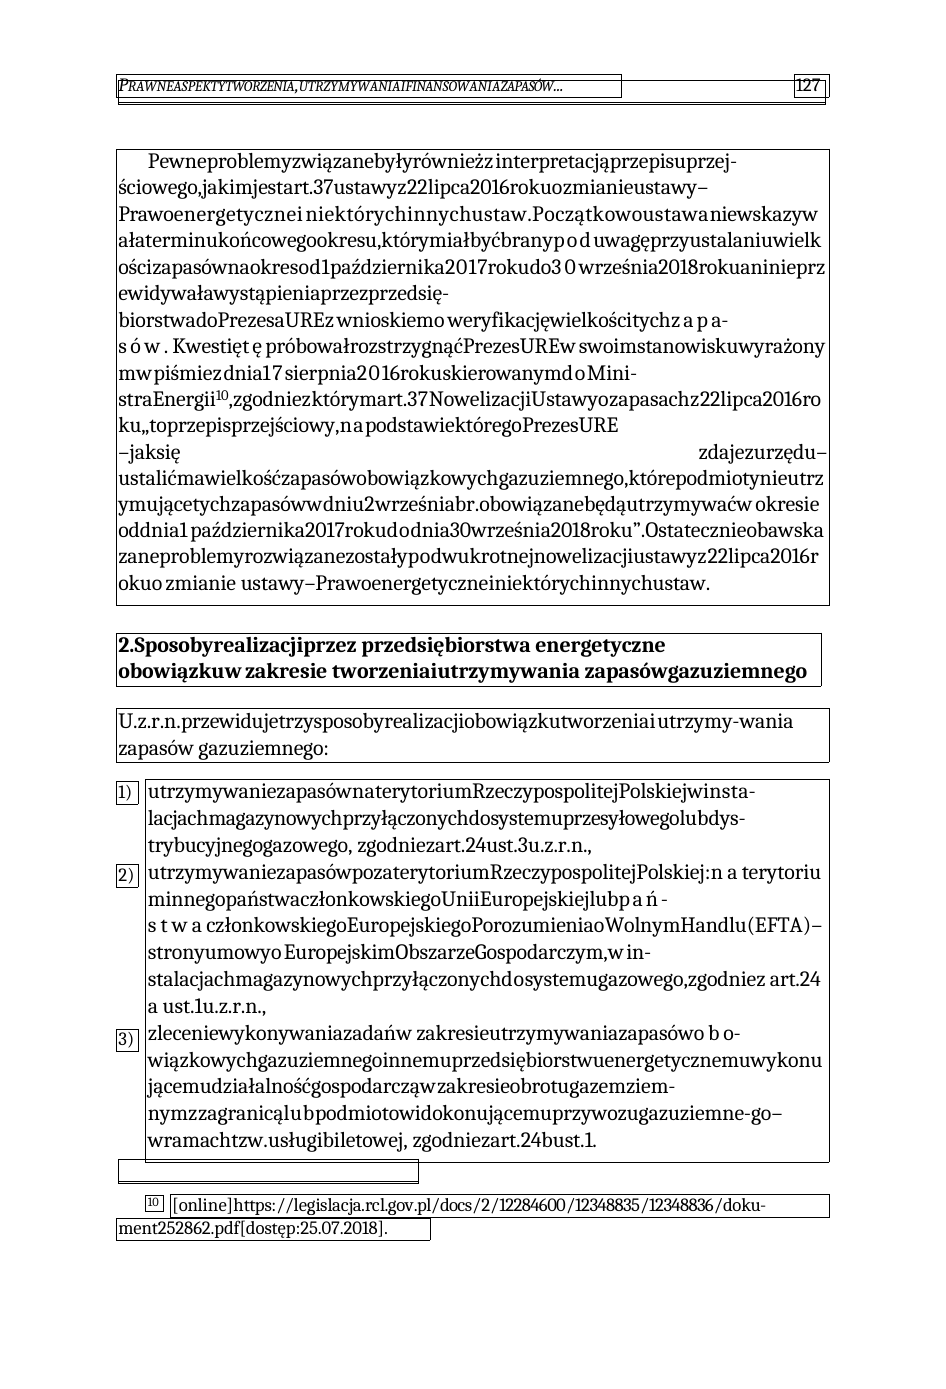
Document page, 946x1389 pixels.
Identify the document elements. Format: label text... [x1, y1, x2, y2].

text utrzymywaniezapasównaterytoriumRzeczypospolitejPolskiejwinsta-lacjachmagazynowychprzyłączonychdosystemuprzesyłowegolubdys-trybucyjnegogazowego, zgodniezart.24ust.3u.z.r.n., [148, 780, 827, 858]
text 10 [148, 1196, 163, 1209]
text Pewneproblemyzwiązanebyłyrównieżzinterpretacjąprzepisuprzej-ściowego,jakimjestart.37ustawyz22lipca2016rokuozmianieustawy–Prawoenergetyczneiniektórychinnychustaw.Początkowoustawaniewskazywałaterminukońcowegookresu,którymiałbyćbranypoduwagęprzyustalaniuwielkościzapasównaokresod1października2017rokudo30września2018rokuaninieprzewidywaławystąpieniaprzezprzedsię-biorstwadoPrezesaUREzwnioskiemoweryfikacjęwielkościtychzapa-sów.KwestiętępróbowałrozstrzygnąćPrezesUREwswoimstanowiskuwyrażonymwpiśmiezdnia17sierpnia2016rokuskierowanymdoMini-straEnergii10,zgodniezktórymart.37NowelizacjiUstawyozapasachz22lipca2016roku„toprzepisprzejściowy,napodstawiektóregoPrezesURE [118, 150, 828, 438]
text U.z.r.n.przewidujetrzysposobyrealizacjiobowiązkutworzeniaiutrzymy-wania zapasów gazuziemnego: [118, 709, 827, 760]
text PRAWNEASPEKTYTWORZENIA,UTRZYMYWANIAIFINANSOWANIAZAPASÓW... [119, 81, 621, 96]
text –jaksię zdajezurzędu–ustalićmawielkośćzapasówobowiązkowychgazuziemnego,którepodmiotynieutrzymującetychzapasówwdniu2wrześniabr.obowiązanebędąutrzymywaćwokresieoddnia1października2017rokudodnia30września2018roku”.Ostatecznieobawskazaneproblemyrozwiązanezostałypodwukrotnejnowelizacjiustawyz22lipca2016rokuozmianie ustawy–Prawoenergetyczneiniektórychinnychustaw. [118, 439, 827, 596]
text [online]https://legislacja.rcl.gov.pl/docs/2/12284600/12348835/12348836/doku- [172, 1195, 829, 1216]
text 3) [118, 1030, 138, 1050]
text 2.Sposobyrealizacjiprzez przedsiębiorstwa energetyczne obowiązkuwzakresie tworzeniaiutrzymywania zapasówgazuziemnego [118, 634, 819, 684]
text 2) [118, 865, 138, 885]
text 127 [796, 75, 829, 96]
text zleceniewykonywaniazadańwzakresieutrzymywaniazapasówobo-wiązkowychgazuziemnegoinnemuprzedsiębiorstwuenergetycznemuwykonującemudziałalnośćgospodarcząwzakresieobrotugazemziem-nymzzagranicąlubpodmiotowidokonującemuprzywozugazuziemne-go–wramachtzw.usługibiletowej, zgodniezart.24bust.1. [148, 1021, 827, 1153]
text ment252862.pdf[dostęp:25.07.2018]. [118, 1219, 430, 1239]
text utrzymywaniezapasówpozaterytoriumRzeczypospolitejPolskiej:naterytoriuminnegopaństwaczłonkowskiegoUniiEuropejskiejlubpań-stwaczłonkowskiegoEuropejskiegoPorozumieniaoWolnymHandlu(EFTA)–stronyumowyoEuropejskimObszarzeGospodarczym,win-stalacjachmagazynowychprzyłączonychdosystemugazowego,zgodniezart.24a ust.1u.z.r.n., [148, 859, 827, 1019]
text 1) [118, 782, 138, 803]
text [118, 75, 621, 80]
